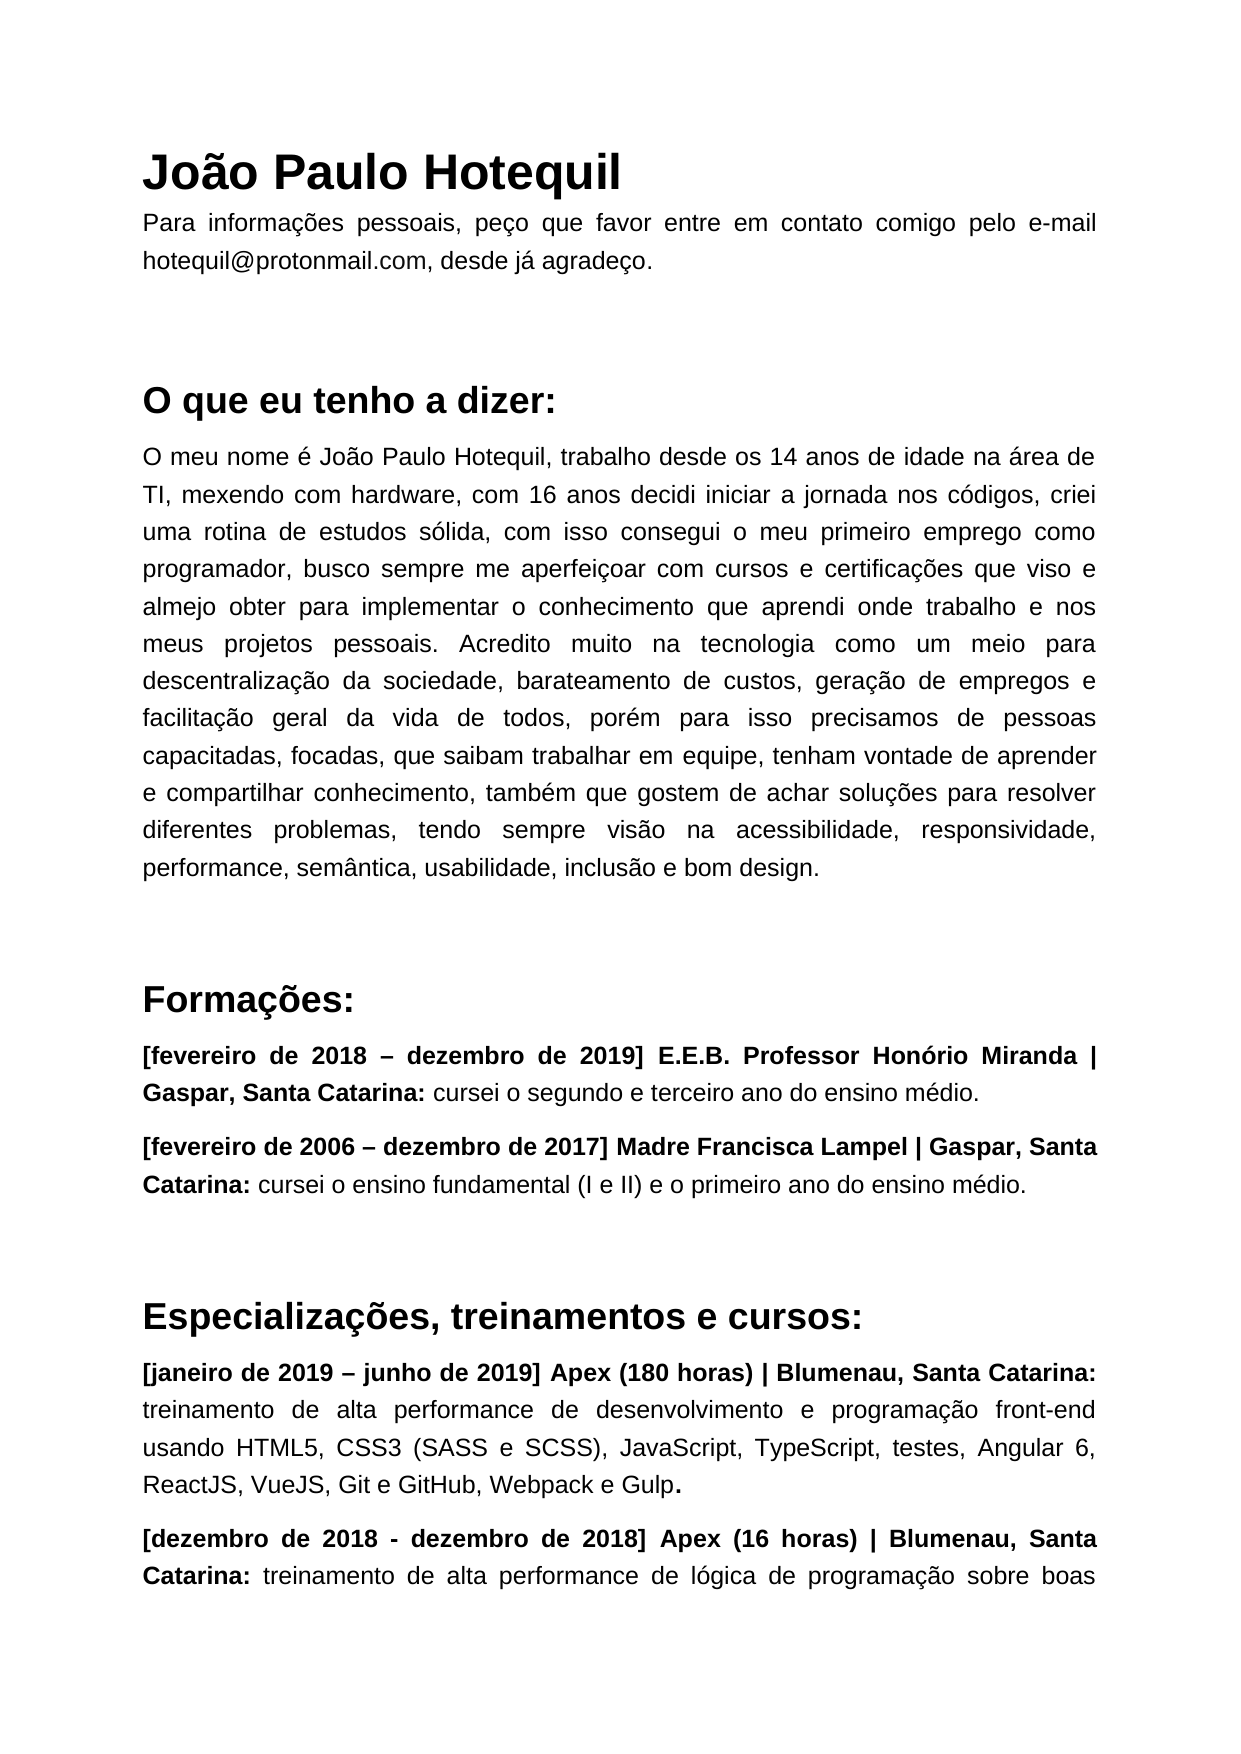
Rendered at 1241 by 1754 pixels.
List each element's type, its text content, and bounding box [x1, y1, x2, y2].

text O meu nome é João Paulo Hotequil, trabalho desde os 14 anos de idade na área de TI, mexendo com hardware, com 16 anos decidi iniciar a jornada nos códigos, criei uma rotina de estudos sólida, com isso consegui o meu primeiro emprego como programador, busco sempre me aperfeiçoar com cursos e certificações que viso e almejo obter para implementar o conhecimento que aprendi onde trabalho e nos meus projetos pessoais. Acredito muito na tecnologia como um meio para descentralização da sociedade, barateamento de custos, geração de empregos e facilitação geral da vida de todos, porém para isso precisamos de pessoas capacitadas, focadas, que saibam trabalhar em equipe, tenham vontade de aprender e compartilhar conhecimento, também que gostem de achar soluções para resolver diferentes problemas, tendo sempre visão na acessibilidade, responsividade, performance, semântica, usabilidade, inclusão e bom design. [142, 442, 1098, 881]
text [janeiro de 2019 – junho de 2019] Apex (180 horas) | Blumenau, Santa Catarina: treinamento de alta performance de desenvolvimento e programação front-end usando HTML5, CSS3 (SASS e SCSS), JavaScript, TypeScript, testes, Angular 6, ReactJS, VueJS, Git e GitHub, Webpack e Gulp. [142, 1358, 1098, 1499]
subtitle Especializações, treinamentos e cursos: [142, 1294, 1098, 1337]
subtitle Para informações pessoais, peço que favor entre em contato comigo pelo e-mail hotequil@protonmail.com, desde já agradeço. [142, 208, 1098, 274]
text [fevereiro de 2018 – dezembro de 2019] E.E.B. Professor Honório Miranda | Gaspar, Santa Catarina: cursei o segundo e terceiro ano do ensino médio. [142, 1041, 1098, 1107]
title João Paulo Hotequil [142, 142, 1098, 200]
text [dezembro de 2018 - dezembro de 2018] Apex (16 horas) | Blumenau, Santa Catarina: treinamento de alta performance de lógica de programação sobre boas [142, 1524, 1098, 1590]
text [fevereiro de 2006 – dezembro de 2017] Madre Francisca Lampel | Gaspar, Santa Catarina: cursei o ensino fundamental (I e II) e o primeiro ano do ensino médio. [142, 1132, 1098, 1198]
subtitle Formações: [142, 977, 1098, 1020]
subtitle O que eu tenho a dizer: [142, 378, 1098, 421]
